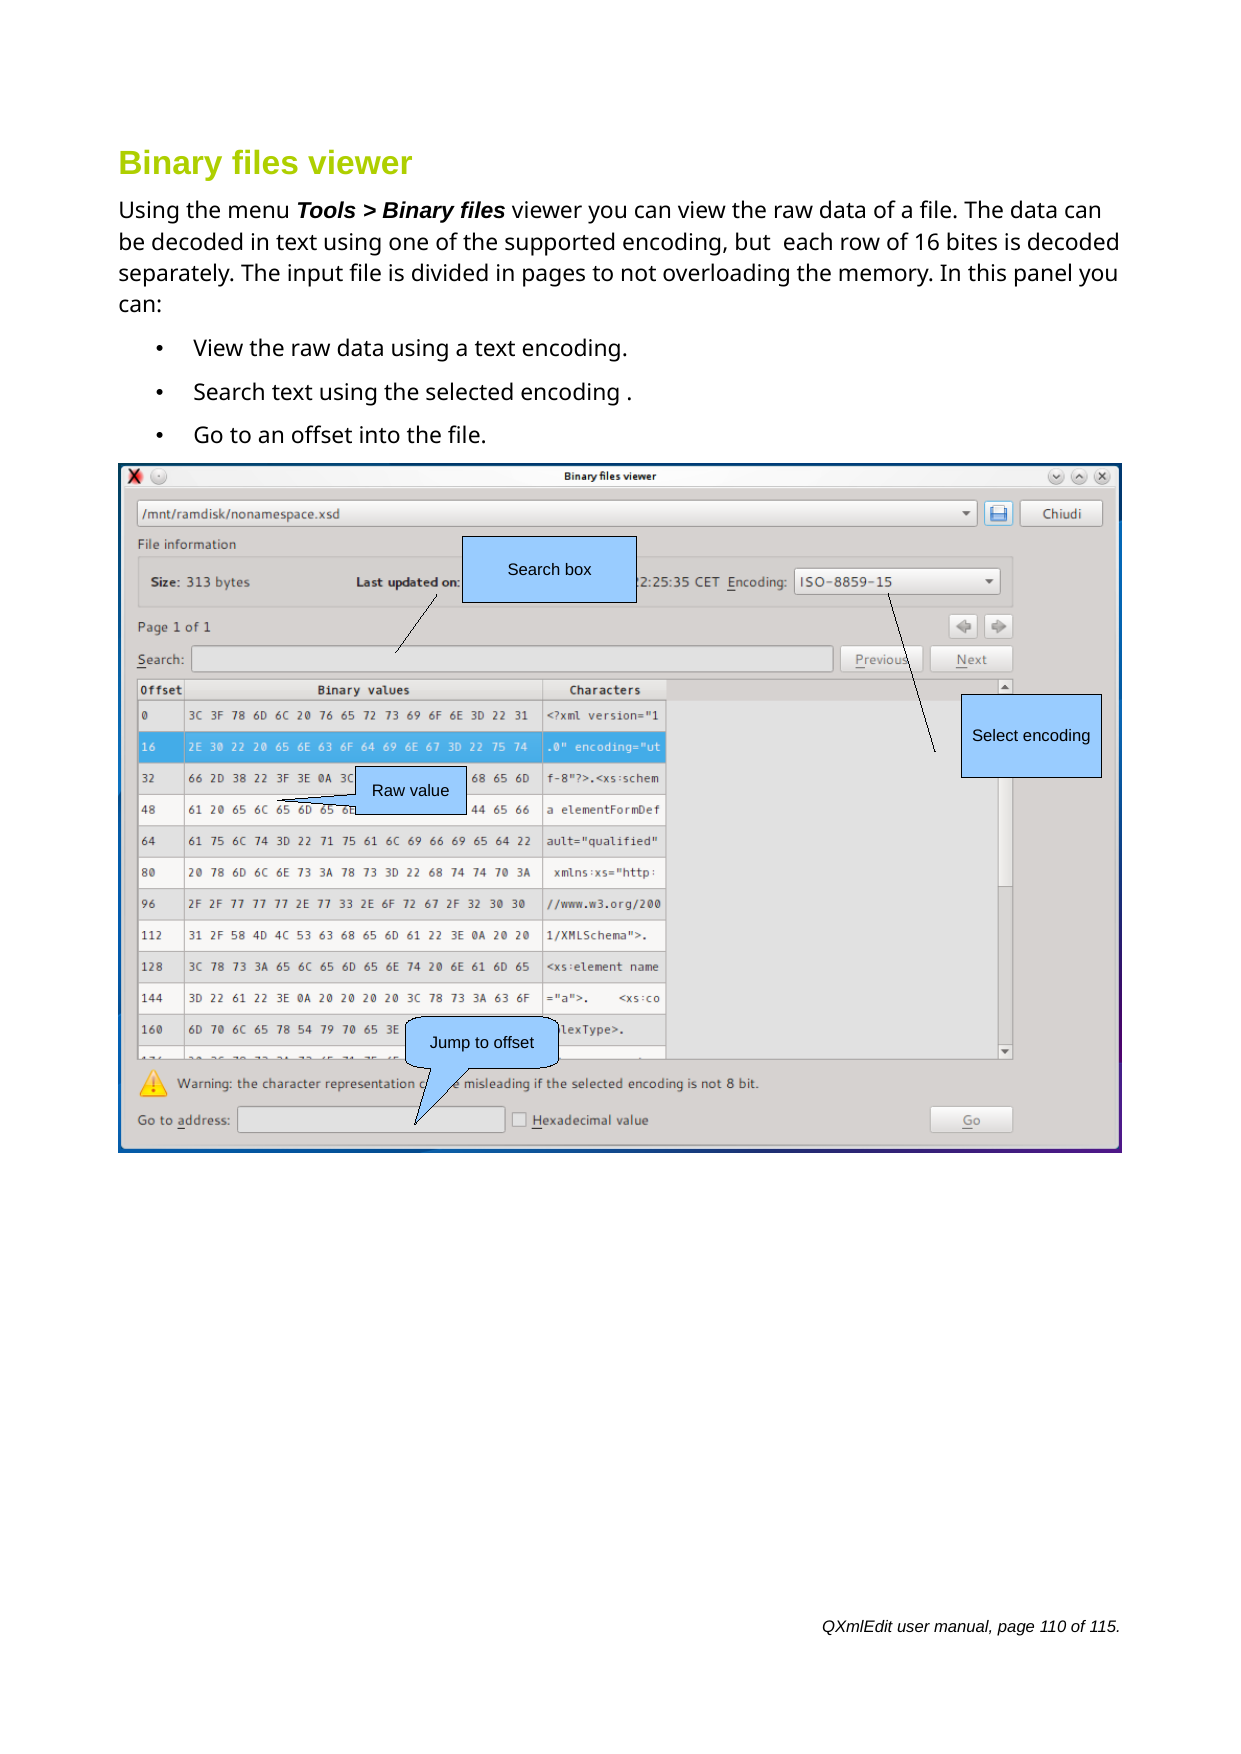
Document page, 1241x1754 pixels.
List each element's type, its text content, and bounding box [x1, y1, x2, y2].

list Search text using the selected encoding . [156, 376, 1122, 407]
list View the raw data using a text encoding. [156, 332, 1122, 363]
list Go to an offset into the file. [156, 419, 1122, 451]
picture [118, 463, 1122, 1153]
subtitle Binary files viewer [118, 143, 1122, 182]
text Using the menu Tools > Binary files viewer you can view the raw data of a file. The data can be decoded in text using one of the supported encoding, but each row of 16 bites is decoded separately. The input file is divided in pages to not overloading the memory. In this panel you can: [118, 194, 1122, 319]
